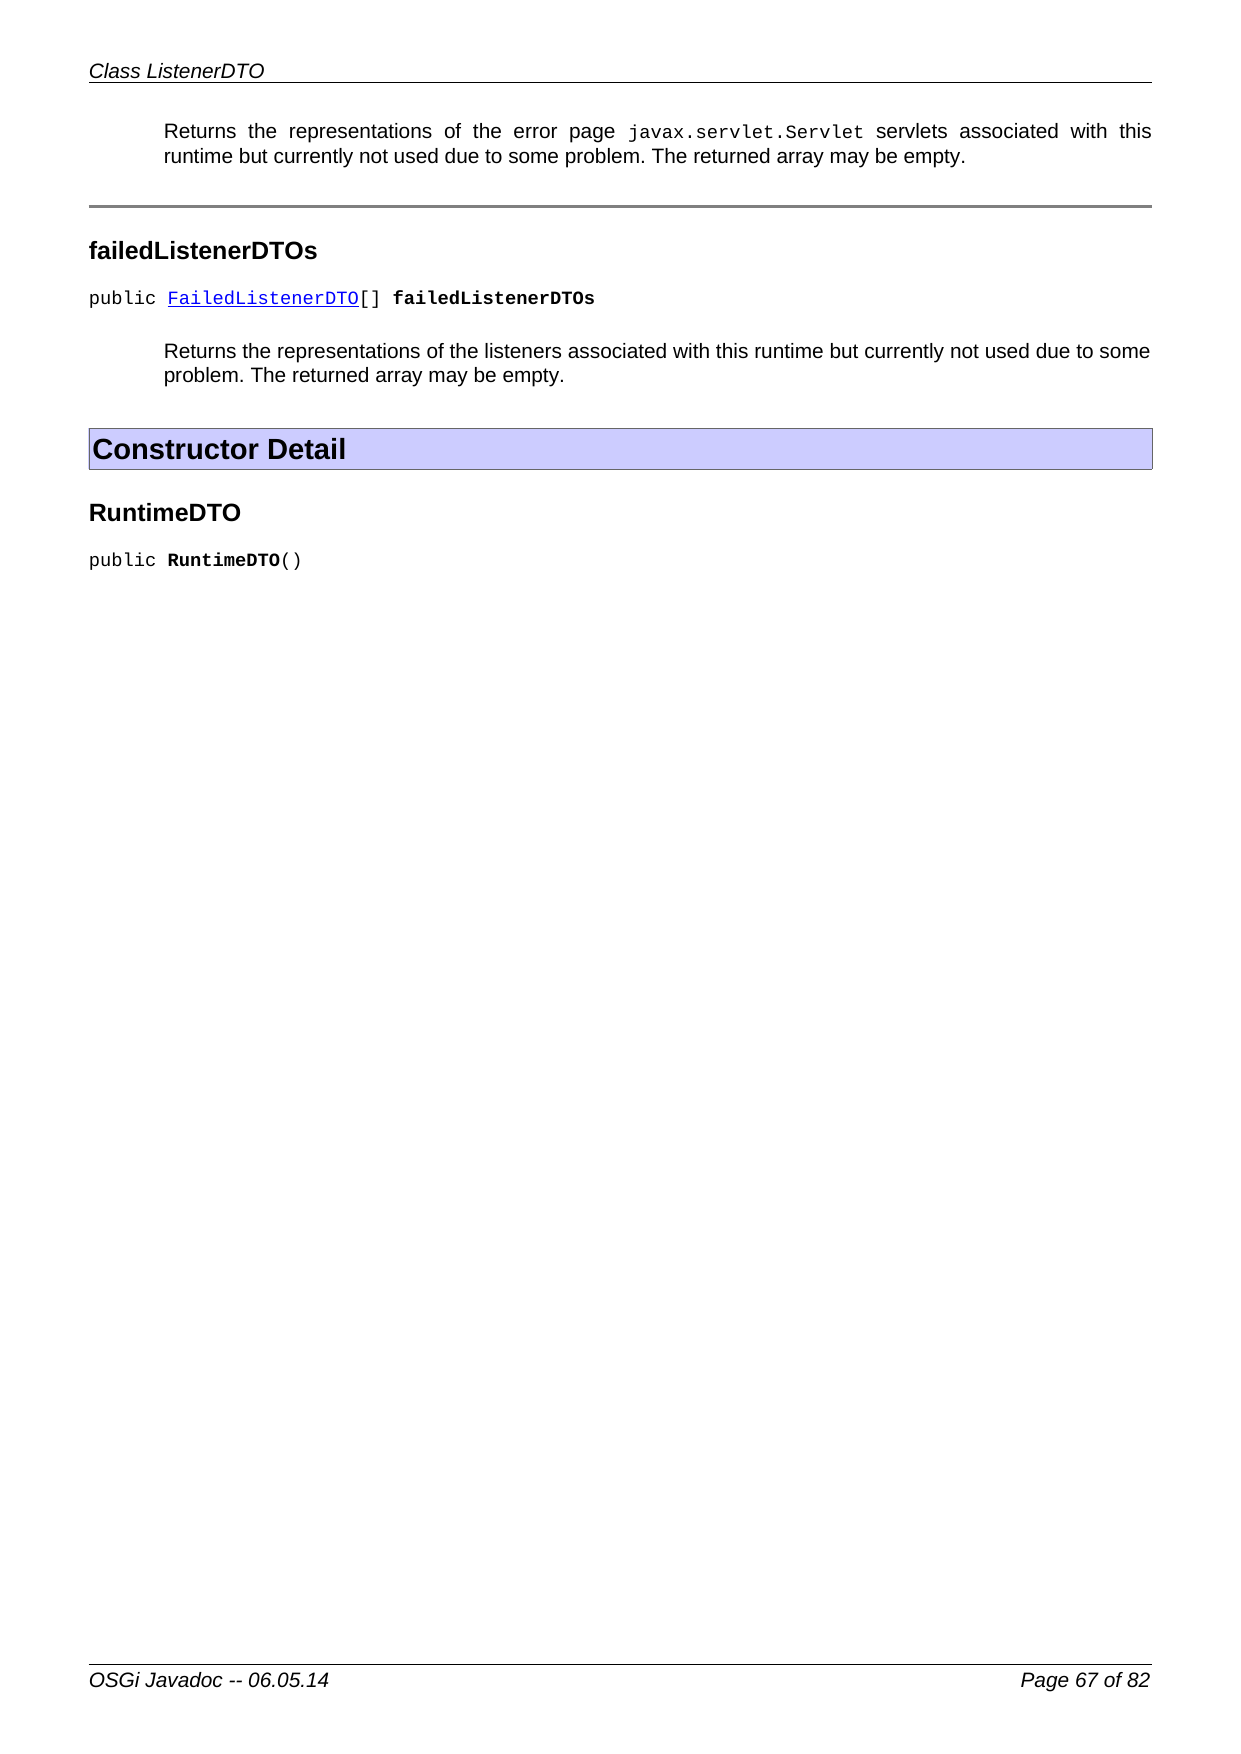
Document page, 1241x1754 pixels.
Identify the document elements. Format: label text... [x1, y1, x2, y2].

text Returns the representations of the listeners associated with this runtime but currently not used due to some problem. The returned array may be empty. [163, 339, 1152, 387]
text public FailedListenerDTO[] failedListenerDTOs [88, 289, 1152, 310]
subtitle Constructor Detail [90, 429, 1152, 469]
subtitle RuntimeDTO [88, 497, 1152, 526]
text Returns the representations of the error page javax.servlet.Servlet servlets associated with this runtime but currently not used due to some problem. The returned array may be empty. [163, 118, 1152, 168]
text public RuntimeDTO() [88, 550, 1152, 572]
subtitle failedListenerDTOs [88, 236, 1152, 264]
